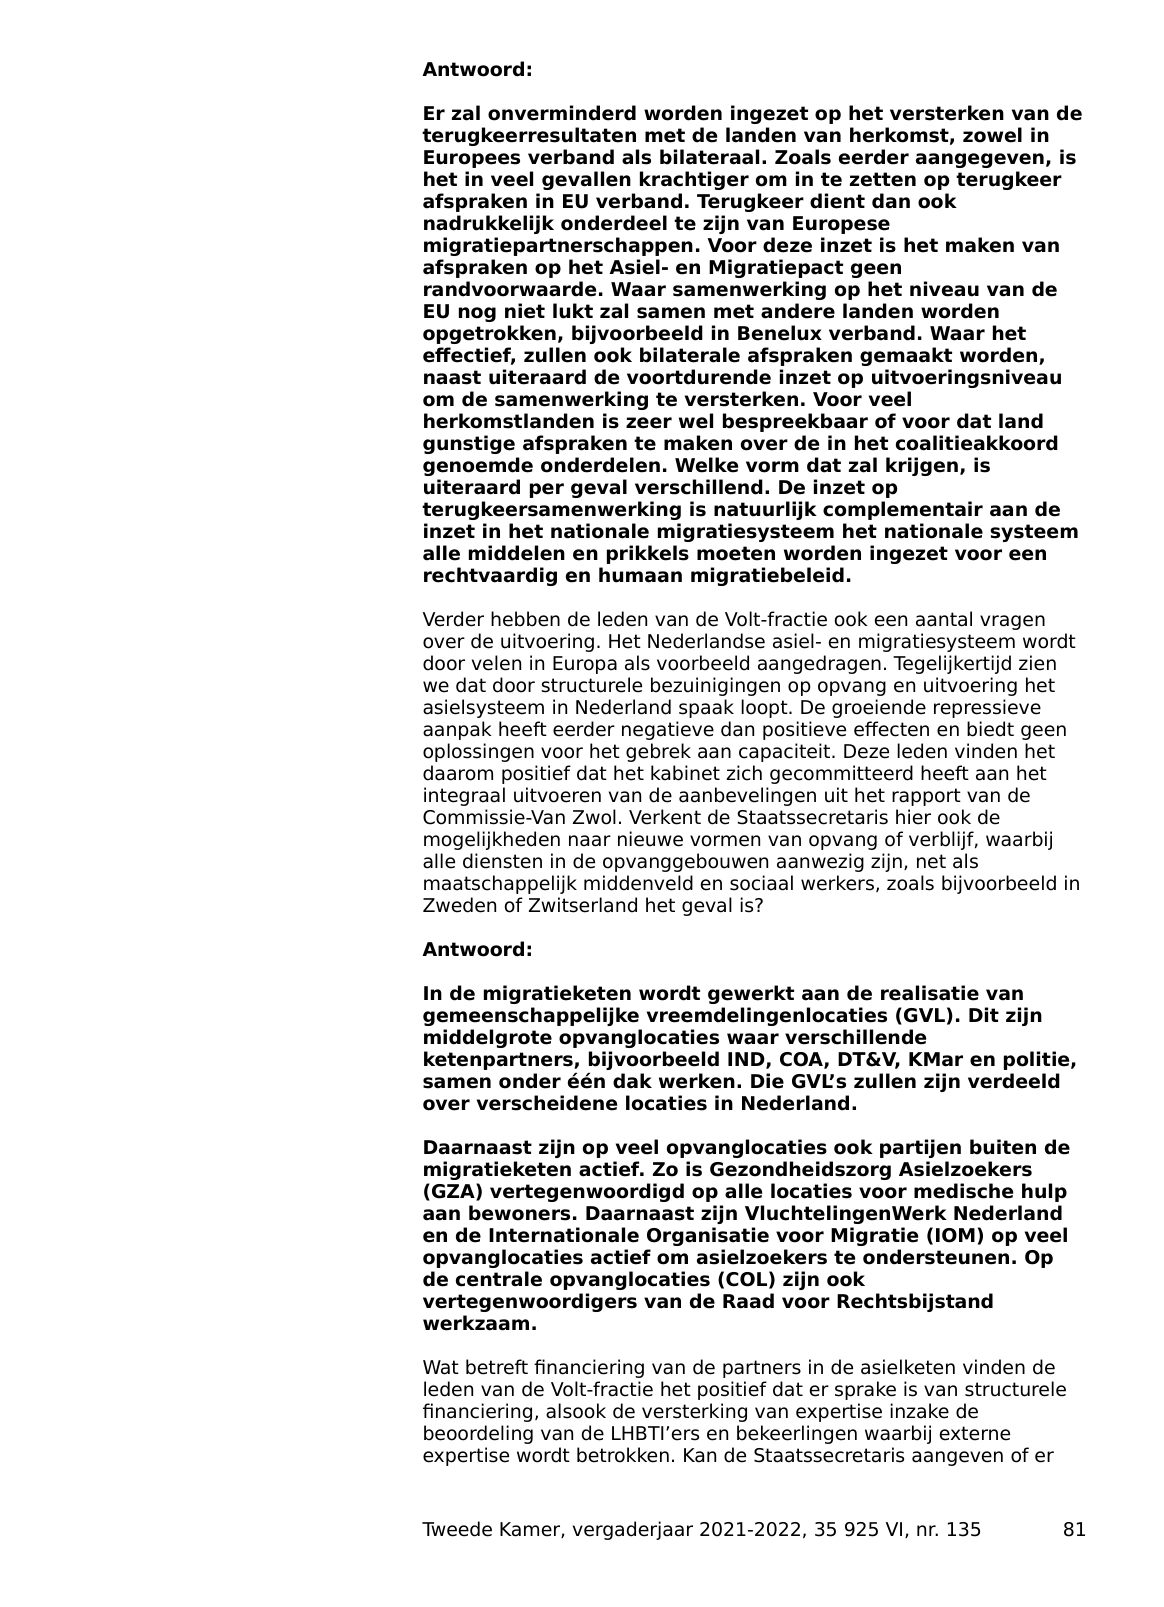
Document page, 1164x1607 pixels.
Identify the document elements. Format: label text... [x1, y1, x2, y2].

text Wat betreft financiering van de partners in de asielketen vinden de leden van de Volt-fractie het positief dat er sprake is van structurele financiering, alsook de versterking van expertise inzake de beoordeling van de LHBTI’ers en bekeerlingen waarbij externe expertise wordt betrokken. Kan de Staatssecretaris aangeven of er [422, 1357, 1087, 1467]
subtitle Antwoord: [422, 939, 1087, 961]
text Daarnaast zijn op veel opvanglocaties ook partijen buiten de migratieketen actief. Zo is Gezondheidszorg Asielzoekers (GZA) vertegenwoordigd op alle locaties voor medische hulp aan bewoners. Daarnaast zijn VluchtelingenWerk Nederland en de Internationale Organisatie voor Migratie (IOM) op veel opvanglocaties actief om asielzoekers te ondersteunen. Op de centrale opvanglocaties (COL) zijn ook vertegenwoordigers van de Raad voor Rechtsbijstand werkzaam. [422, 1137, 1087, 1335]
text In de migratieketen wordt gewerkt aan de realisatie van gemeenschappelijke vreemdelingenlocaties (GVL). Dit zijn middelgrote opvanglocaties waar verschillende ketenpartners, bijvoorbeeld IND, COA, DT&V, KMar en politie, samen onder één dak werken. Die GVL’s zullen zijn verdeeld over verscheidene locaties in Nederland. [422, 983, 1087, 1115]
subtitle Antwoord: [422, 59, 1087, 81]
text Er zal onverminderd worden ingezet op het versterken van de terugkeerresultaten met de landen van herkomst, zowel in Europees verband als bilateraal. Zoals eerder aangegeven, is het in veel gevallen krachtiger om in te zetten op terugkeer afspraken in EU verband. Terugkeer dient dan ook nadrukkelijk onderdeel te zijn van Europese migratiepartnerschappen. Voor deze inzet is het maken van afspraken op het Asiel- en Migratiepact geen randvoorwaarde. Waar samenwerking op het niveau van de EU nog niet lukt zal samen met andere landen worden opgetrokken, bijvoorbeeld in Benelux verband. Waar het effectief, zullen ook bilaterale afspraken gemaakt worden, naast uiteraard de voortdurende inzet op uitvoeringsniveau om de samenwerking te versterken. Voor veel herkomstlanden is zeer wel bespreekbaar of voor dat land gunstige afspraken te maken over de in het coalitieakkoord genoemde onderdelen. Welke vorm dat zal krijgen, is uiteraard per geval verschillend. De inzet op terugkeersamenwerking is natuurlijk complementair aan de inzet in het nationale migratiesysteem het nationale systeem alle middelen en prikkels moeten worden ingezet voor een rechtvaardig en humaan migratiebeleid. [422, 103, 1087, 587]
text Verder hebben de leden van de Volt-fractie ook een aantal vragen over de uitvoering. Het Nederlandse asiel- en migratiesysteem wordt door velen in Europa als voorbeeld aangedragen. Tegelijkertijd zien we dat door structurele bezuinigingen op opvang en uitvoering het asielsysteem in Nederland spaak loopt. De groeiende repressieve aanpak heeft eerder negatieve dan positieve effecten en biedt geen oplossingen voor het gebrek aan capaciteit. Deze leden vinden het daarom positief dat het kabinet zich gecommitteerd heeft aan het integraal uitvoeren van de aanbevelingen uit het rapport van de Commissie-Van Zwol. Verkent de Staatssecretaris hier ook de mogelijkheden naar nieuwe vormen van opvang of verblijf, waarbij alle diensten in de opvanggebouwen aanwezig zijn, net als maatschappelijk middenveld en sociaal werkers, zoals bijvoorbeeld in Zweden of Zwitserland het geval is? [422, 609, 1087, 917]
